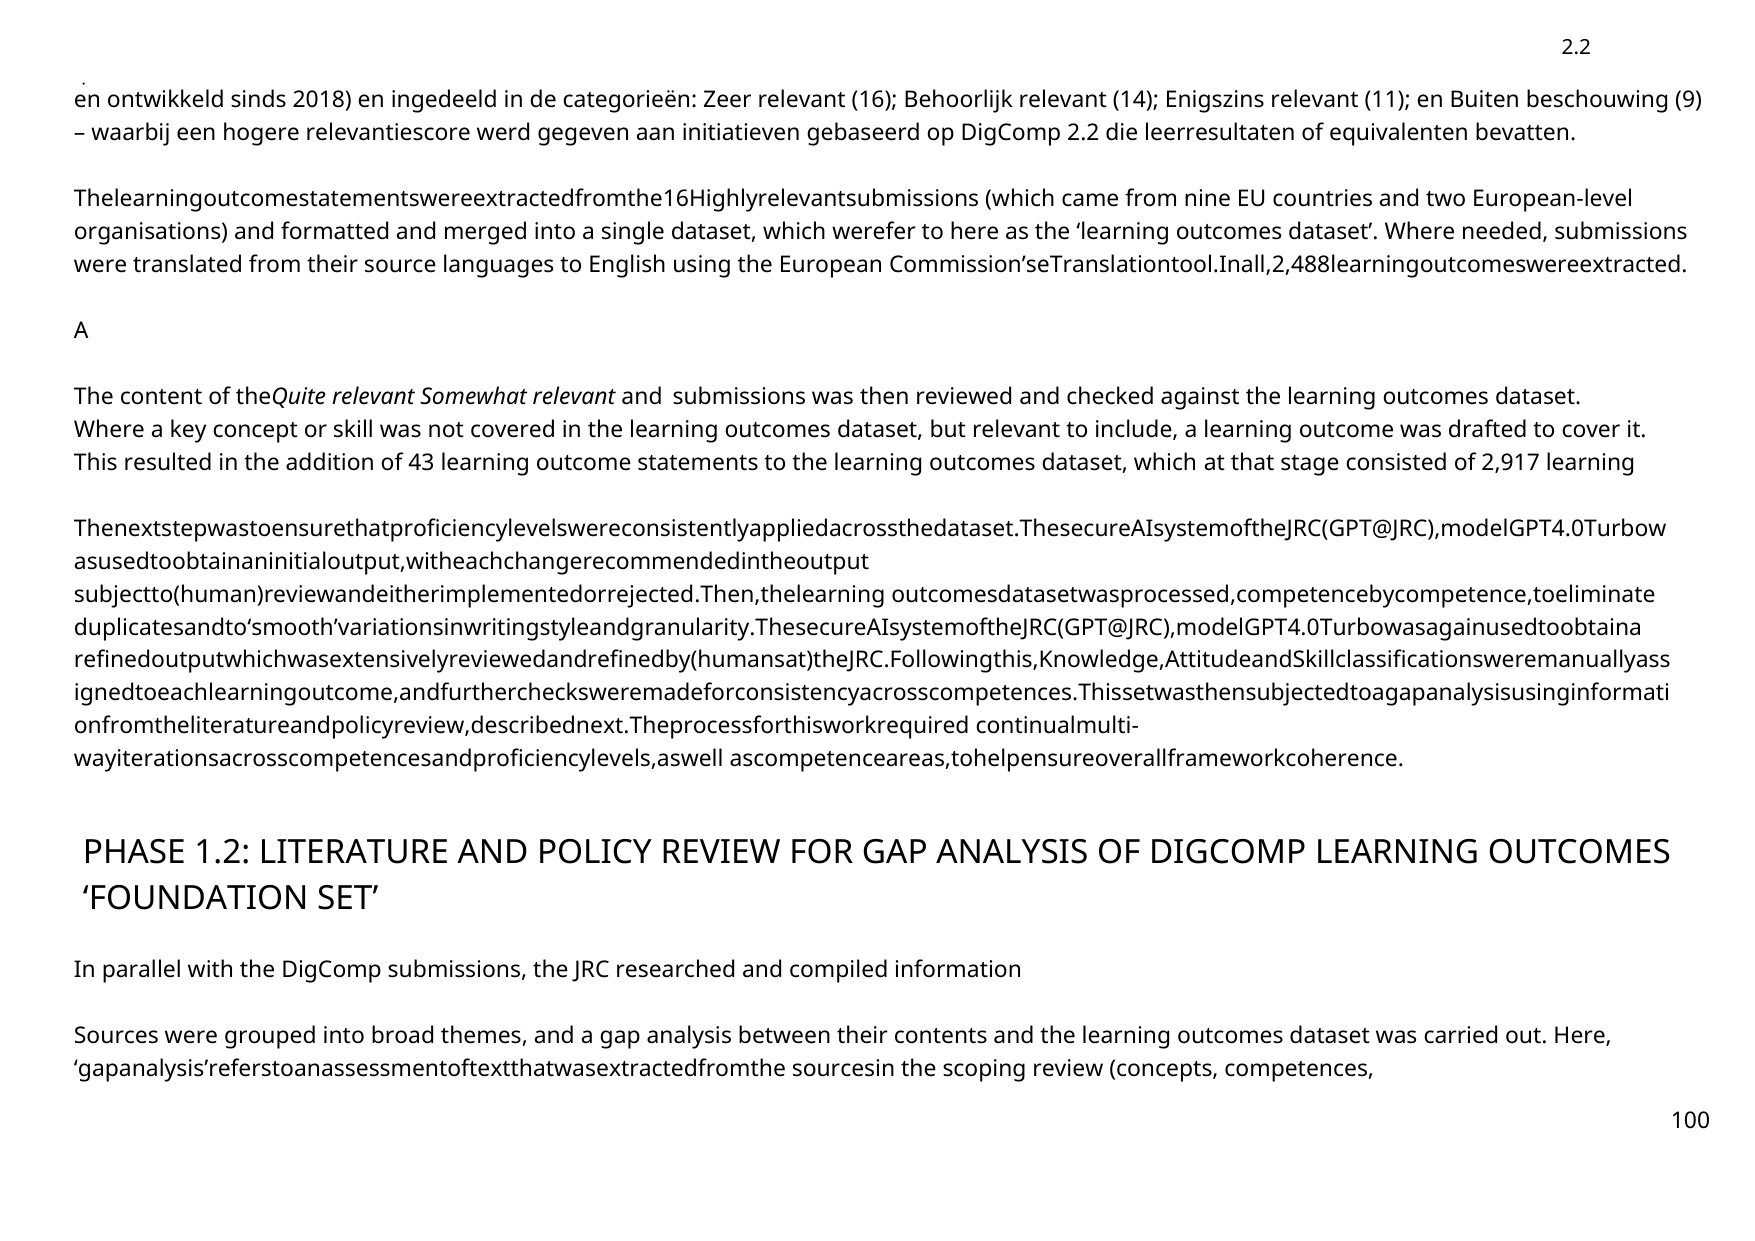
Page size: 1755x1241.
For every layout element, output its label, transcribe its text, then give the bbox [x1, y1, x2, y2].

text In parallel with the DigComp submissions, the JRC researched and compiled information [74, 952, 1663, 984]
text The content of theQuite relevant Somewhat relevant and submissions was then reviewed and checked against the learning outcomes dataset. Where a key concept or skill was not covered in the learning outcomes dataset, but relevant to include, a learning outcome was drafted to cover it. This resulted in the addition of 43 learning outcome statements to the learning outcomes dataset, which at that stage consisted of 2,917 learning [74, 380, 1654, 477]
text Sources were grouped into broad themes, and a gap analysis between their contents and the learning outcomes dataset was carried out. Here, ‘gapanalysis’referstoanassessmentoftextthatwasextractedfromthe sourcesin the scoping review (concepts, competences, [74, 1019, 1666, 1083]
text Thenextstepwastoensurethatproficiencylevelswereconsistentlyappliedacrossthedataset.ThesecureAIsystemoftheJRC(GPT@JRC),modelGPT4.0Turbowasusedtoobtainaninitialoutput,witheachchangerecommendedintheoutput subjectto(human)reviewandeitherimplementedorrejected.Then,thelearning outcomesdatasetwasprocessed,competencebycompetence,toeliminate duplicatesandto‘smooth’variationsinwritingstyleandgranularity.ThesecureAIsystemoftheJRC(GPT@JRC),modelGPT4.0Turbowasagainusedtoobtaina refinedoutputwhichwasextensivelyreviewedandrefinedby(humansat)theJRC.Followingthis,Knowledge,AttitudeandSkillclassificationsweremanuallyassignedtoeachlearningoutcome,andfurtherchecksweremadeforconsistencyacrosscompetences.Thissetwasthensubjectedtoagapanalysisusinginformationfromtheliteratureandpolicyreview,describednext.Theprocessforthisworkrequired continualmulti-wayiterationsacrosscompetencesandproficiencylevels,aswell ascompetenceareas,tohelpensureoverallframeworkcoherence. [74, 512, 1677, 773]
subtitle PHASE 1.2: LITERATURE AND POLICY REVIEW FOR GAP ANALYSIS OF DIGCOMP LEARNING OUTCOMES ‘FOUNDATION SET’ [83, 828, 1710, 919]
text A [74, 314, 1662, 345]
text en ontwikkeld sinds 2018) en ingedeeld in de categorieën: Zeer relevant (16); Behoorlijk relevant (14); Enigszins relevant (11); en Buiten beschouwing (9) – waarbij een hogere relevantiescore werd gegeven aan initiatieven gebaseerd op DigComp 2.2 die leerresultaten of equivalenten bevatten. [74, 83, 1706, 147]
text Thelearningoutcomestatementswereextractedfromthe16Highlyrelevantsubmissions (which came from nine EU countries and two European-level organisations) and formatted and merged into a single dataset, which werefer to here as the ‘learning outcomes dataset’. Where needed, submissions were translated from their source languages to English using the European Commission’seTranslationtool.Inall,2,488learningoutcomeswereextracted. [74, 182, 1710, 279]
